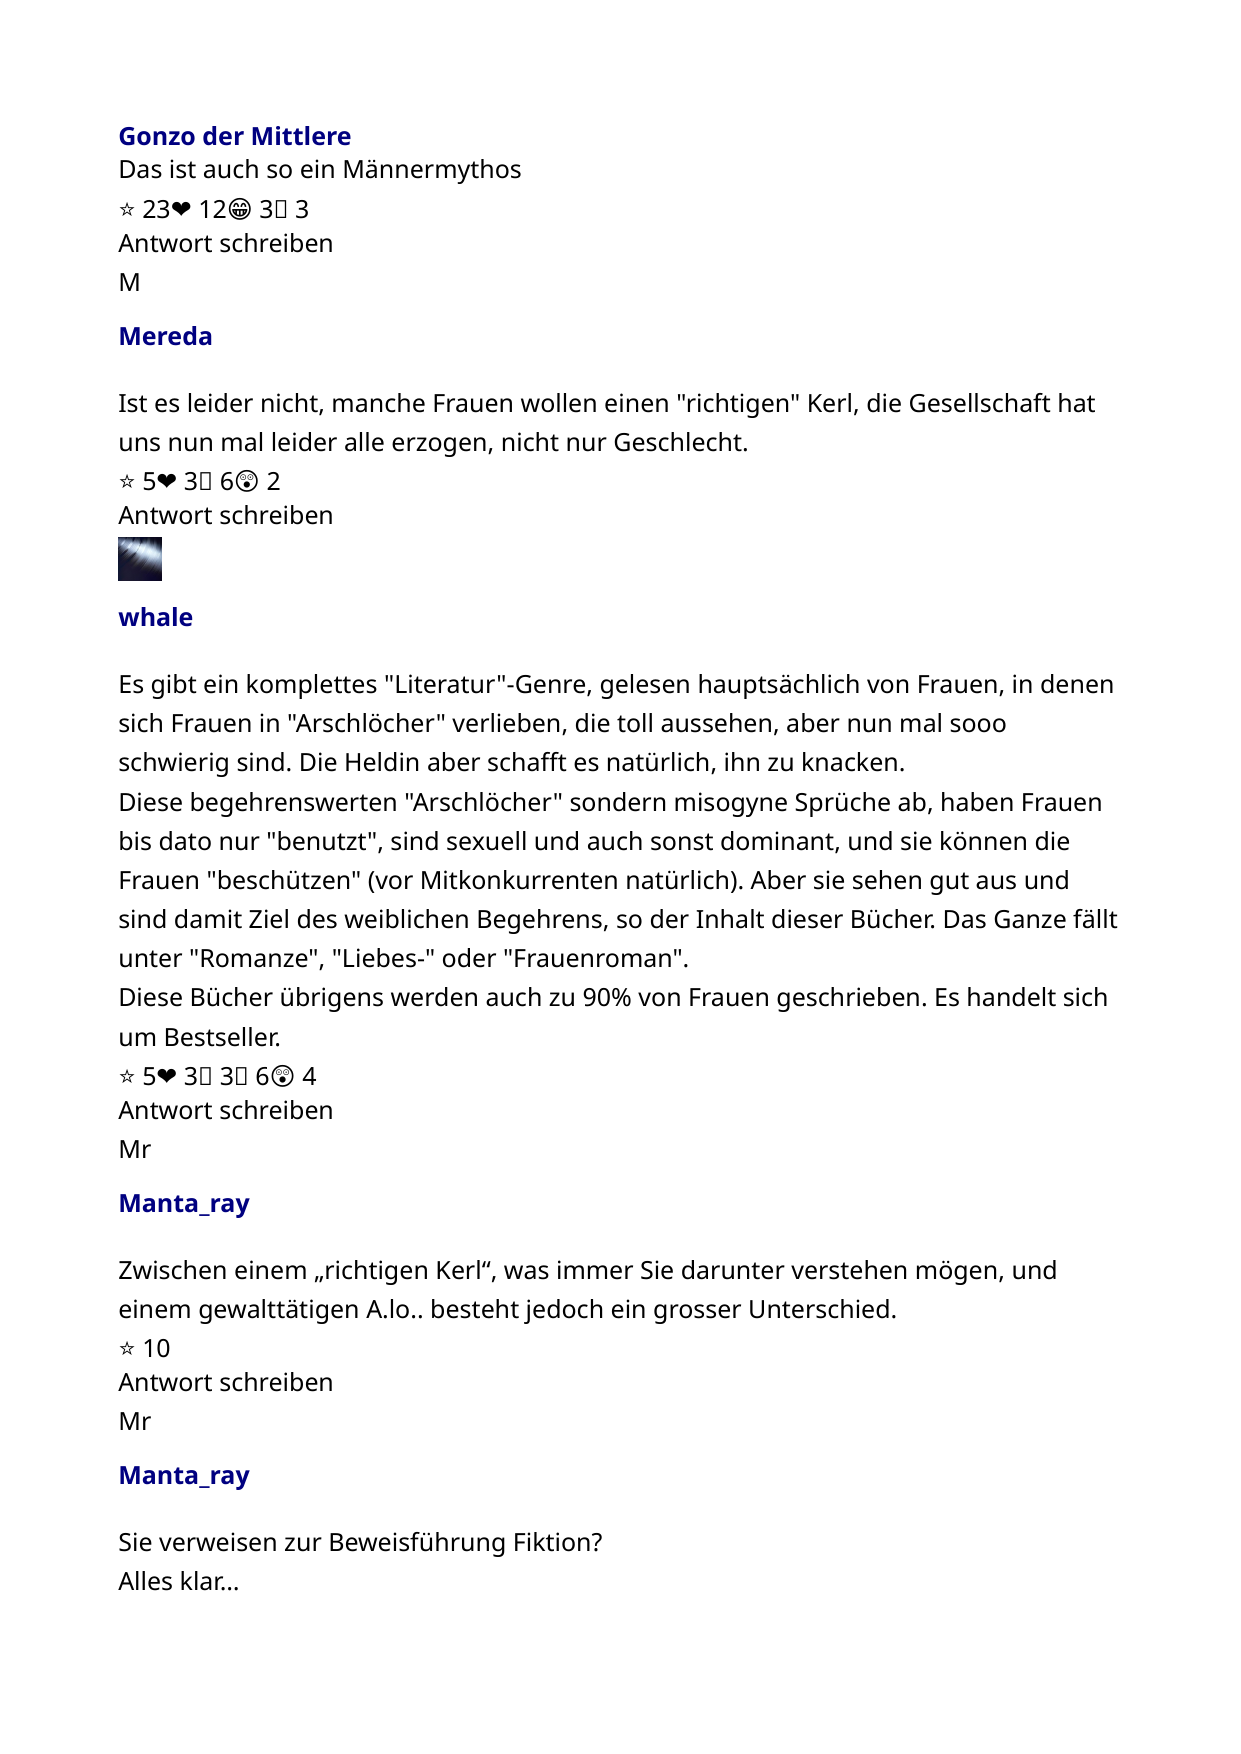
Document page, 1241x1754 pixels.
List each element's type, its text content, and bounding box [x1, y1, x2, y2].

text Antwort schreiben [118, 225, 1122, 259]
text Zwischen einem „richtigen Kerl“, was immer Sie darunter verstehen mögen, und einem gewalttätigen A.lo.. besteht jedoch ein grosser Unterschied. [118, 1252, 1122, 1326]
text Diese Bücher übrigens werden auch zu 90% von Frauen geschrieben. Es handelt sich um Bestseller. [118, 980, 1122, 1053]
text Das ist auch so ein Männermythos [118, 152, 1122, 186]
text Ist es leider nicht, manche Frauen wollen einen "richtigen" Kerl, die Gesellschaft hat uns nun mal leider alle erzogen, nicht nur Geschlecht. [118, 385, 1122, 459]
text Es gibt ein komplettes "Literatur"-Genre, gelesen hauptsächlich von Frauen, in denen sich Frauen in "Arschlöcher" verlieben, die toll aussehen, aber nun mal sooo schwierig sind. Die Heldin aber schafft es natürlich, ihn zu knacken. [118, 667, 1122, 779]
text Antwort schreiben [118, 498, 1122, 532]
subtitle Mereda [118, 318, 1122, 352]
text ⭐️ 10 [118, 1331, 1122, 1365]
text Antwort schreiben [118, 1092, 1122, 1126]
text Alles klar… [118, 1564, 1122, 1598]
text M [118, 264, 1122, 299]
text Mr [118, 1404, 1122, 1438]
picture [118, 537, 162, 581]
subtitle Manta_ray [118, 1185, 1122, 1219]
text Diese begehrenswerten "Arschlöcher" sondern misogyne Sprüche ab, haben Frauen bis dato nur "benutzt", sind sexuell und auch sonst dominant, und sie können die Frauen "beschützen" (vor Mitkonkurrenten natürlich). Aber sie sehen gut aus und sind damit Ziel des weiblichen Begehrens, so der Inhalt dieser Bücher. Das Ganze fällt unter "Romanze", "Liebes-" oder "Frauenroman". [118, 784, 1122, 975]
text ⭐️ 5❤️ 3🙁 3🤨 6😲 4 [118, 1058, 1122, 1092]
text Sie verweisen zur Beweisführung Fiktion? [118, 1525, 1122, 1559]
subtitle whale [118, 599, 1122, 634]
subtitle Manta_ray [118, 1458, 1122, 1492]
text Mr [118, 1132, 1122, 1166]
text Antwort schreiben [118, 1365, 1122, 1399]
text ⭐️ 5❤️ 3🤨 6😲 2 [118, 464, 1122, 498]
subtitle Gonzo der Mittlere [118, 118, 1122, 152]
text ⭐️ 23❤️ 12😁 3🤨 3 [118, 191, 1122, 225]
